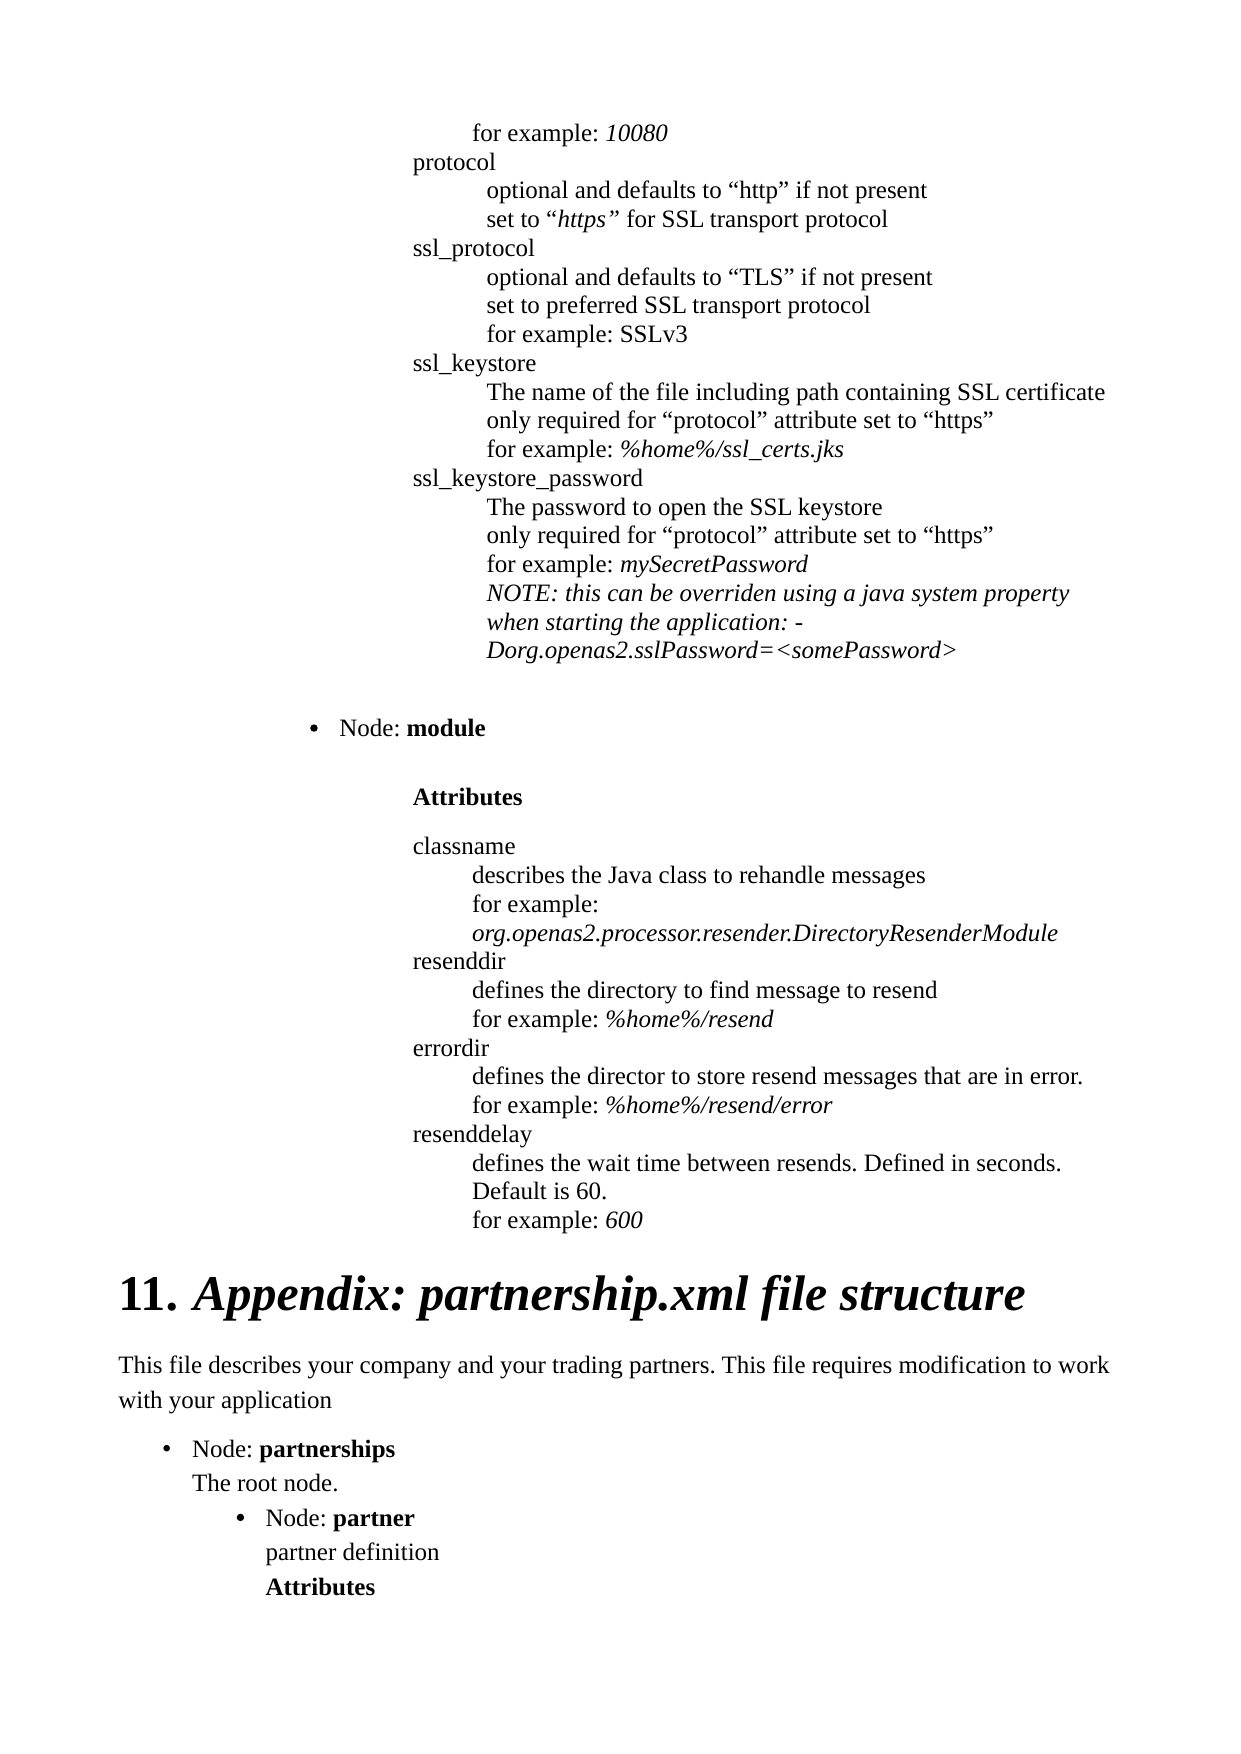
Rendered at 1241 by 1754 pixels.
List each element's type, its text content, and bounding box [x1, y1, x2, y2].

subtitle resenddir [383, 946, 1122, 975]
list defines the wait time between resends. Defined in seconds. Default is 60. for example: 600 [442, 1148, 1122, 1234]
list defines the director to store resend messages that are in error. for example: %home%/resend/error [442, 1061, 1122, 1119]
subtitle The password to open the SSL keystore [457, 492, 1122, 521]
subtitle optional and defaults to “http” if not present [457, 176, 1122, 204]
list for example: SSLv3 [457, 319, 1122, 348]
list for example: mySecretPassword [457, 549, 1122, 578]
subtitle ssl_keystore_password [383, 463, 1122, 492]
list describes the Java class to rehandle messages for example: org.openas2.processor.resender.DirectoryResenderModule [442, 860, 1122, 946]
list Attributes [383, 748, 1122, 811]
list Node: partnerships The root node. [162, 1434, 1122, 1497]
list for example: 10080 [442, 118, 1122, 147]
text This file describes your company and your trading partners. This file requires modification to work with your application [118, 1350, 1122, 1414]
list set to “https” for SSL transport protocol [457, 204, 1122, 233]
subtitle Appendix: partnership.xml file structure [118, 1263, 1122, 1321]
list defines the directory to find message to resend for example: %home%/resend [442, 975, 1122, 1033]
subtitle resenddelay [383, 1119, 1122, 1148]
subtitle ssl_keystore [383, 348, 1122, 377]
list NOTE: this can be overriden using a java system property when starting the application: -Dorg.openas2.sslPassword=<somePassword> [457, 578, 1122, 664]
subtitle The name of the file including path containing SSL certificate [457, 377, 1122, 406]
list Node: module [309, 713, 1122, 742]
subtitle protocol [383, 147, 1122, 176]
subtitle classname [383, 831, 1122, 860]
list Node: partner partner definition Attributes [236, 1503, 1122, 1601]
list for example: %home%/ssl_certs.jks [457, 434, 1122, 463]
subtitle only required for “protocol” attribute set to “https” [457, 406, 1122, 434]
subtitle errordir [383, 1033, 1122, 1061]
list set to preferred SSL transport protocol [457, 291, 1122, 319]
subtitle optional and defaults to “TLS” if not present [457, 262, 1122, 291]
subtitle ssl_protocol [383, 233, 1122, 262]
subtitle only required for “protocol” attribute set to “https” [457, 521, 1122, 549]
